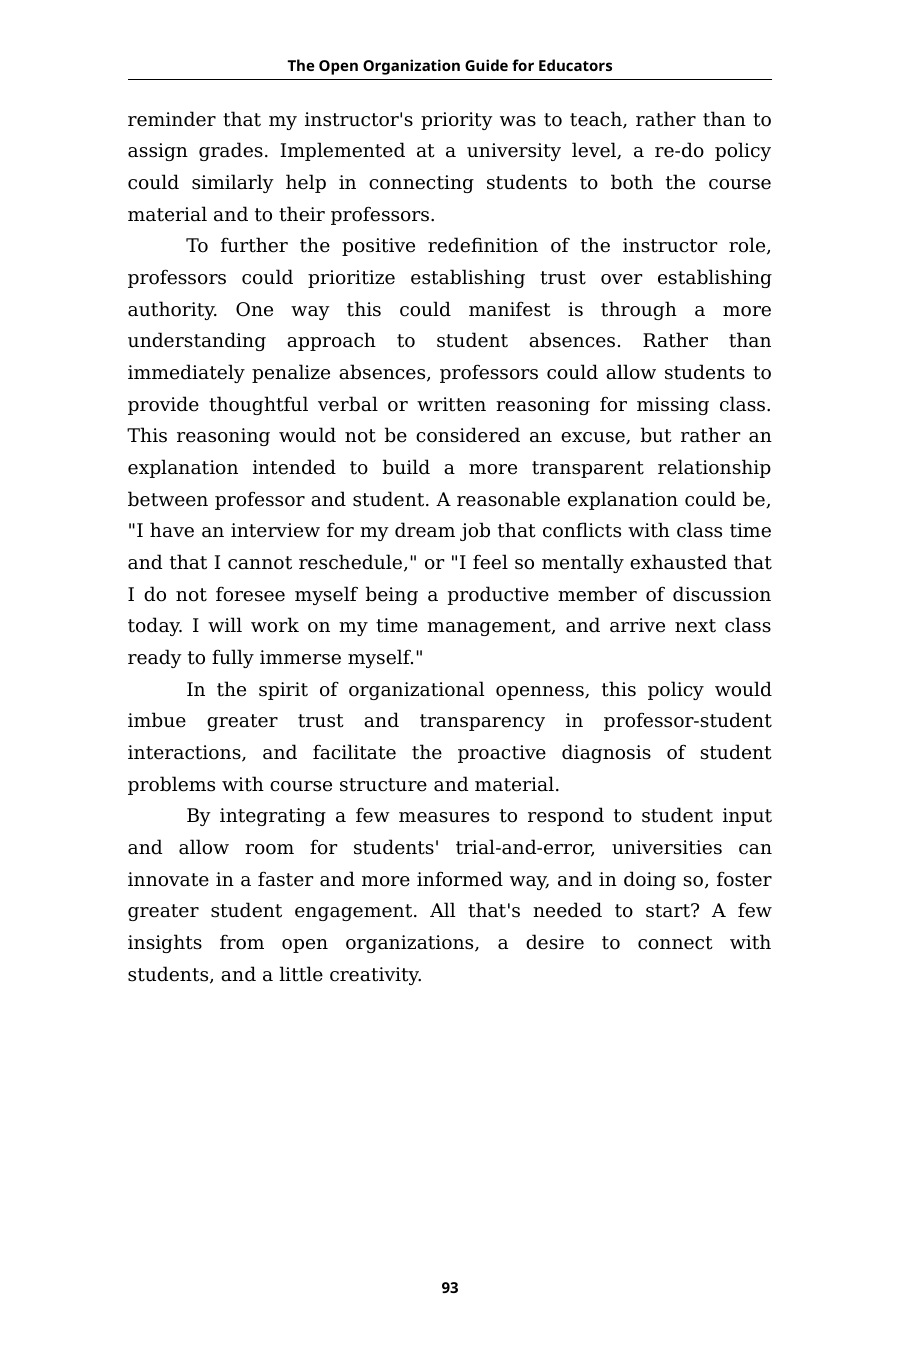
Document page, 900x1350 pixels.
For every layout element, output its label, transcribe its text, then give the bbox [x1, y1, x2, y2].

text To further the positive redefinition of the instructor role, professors could prioritize establishing trust over establishing authority. One way this could manifest is through a more understanding approach to student absences. Rather than immediately penalize absences, professors could allow students to provide thoughtful verbal or written reasoning for missing class. This reasoning would not be considered an excuse, but rather an explanation intended to build a more transparent relationship between professor and student. A reasonable explanation could be, "I have an interview for my dream job that conflicts with class time and that I cannot reschedule," or "I feel so mentally exhausted that I do not foresee myself being a productive member of discussion today. I will work on my time management, and arrive next class ready to fully immerse myself." [127, 235, 772, 669]
text By integrating a few measures to respond to student input and allow room for students' trial-and-error, universities can innovate in a faster and more informed way, and in doing so, foster greater student engagement. All that's needed to start? A few insights from open organizations, a desire to connect with students, and a little creativity. [127, 805, 772, 986]
text In the spirit of organizational openness, this policy would imbue greater trust and transparency in professor-student interactions, and facilitate the proactive diagnosis of student problems with course structure and material. [127, 679, 772, 796]
text reminder that my instructor's priority was to teach, rather than to assign grades. Implemented at a university level, a re-do policy could similarly help in connecting students to both the course material and to their professors. [127, 109, 772, 226]
